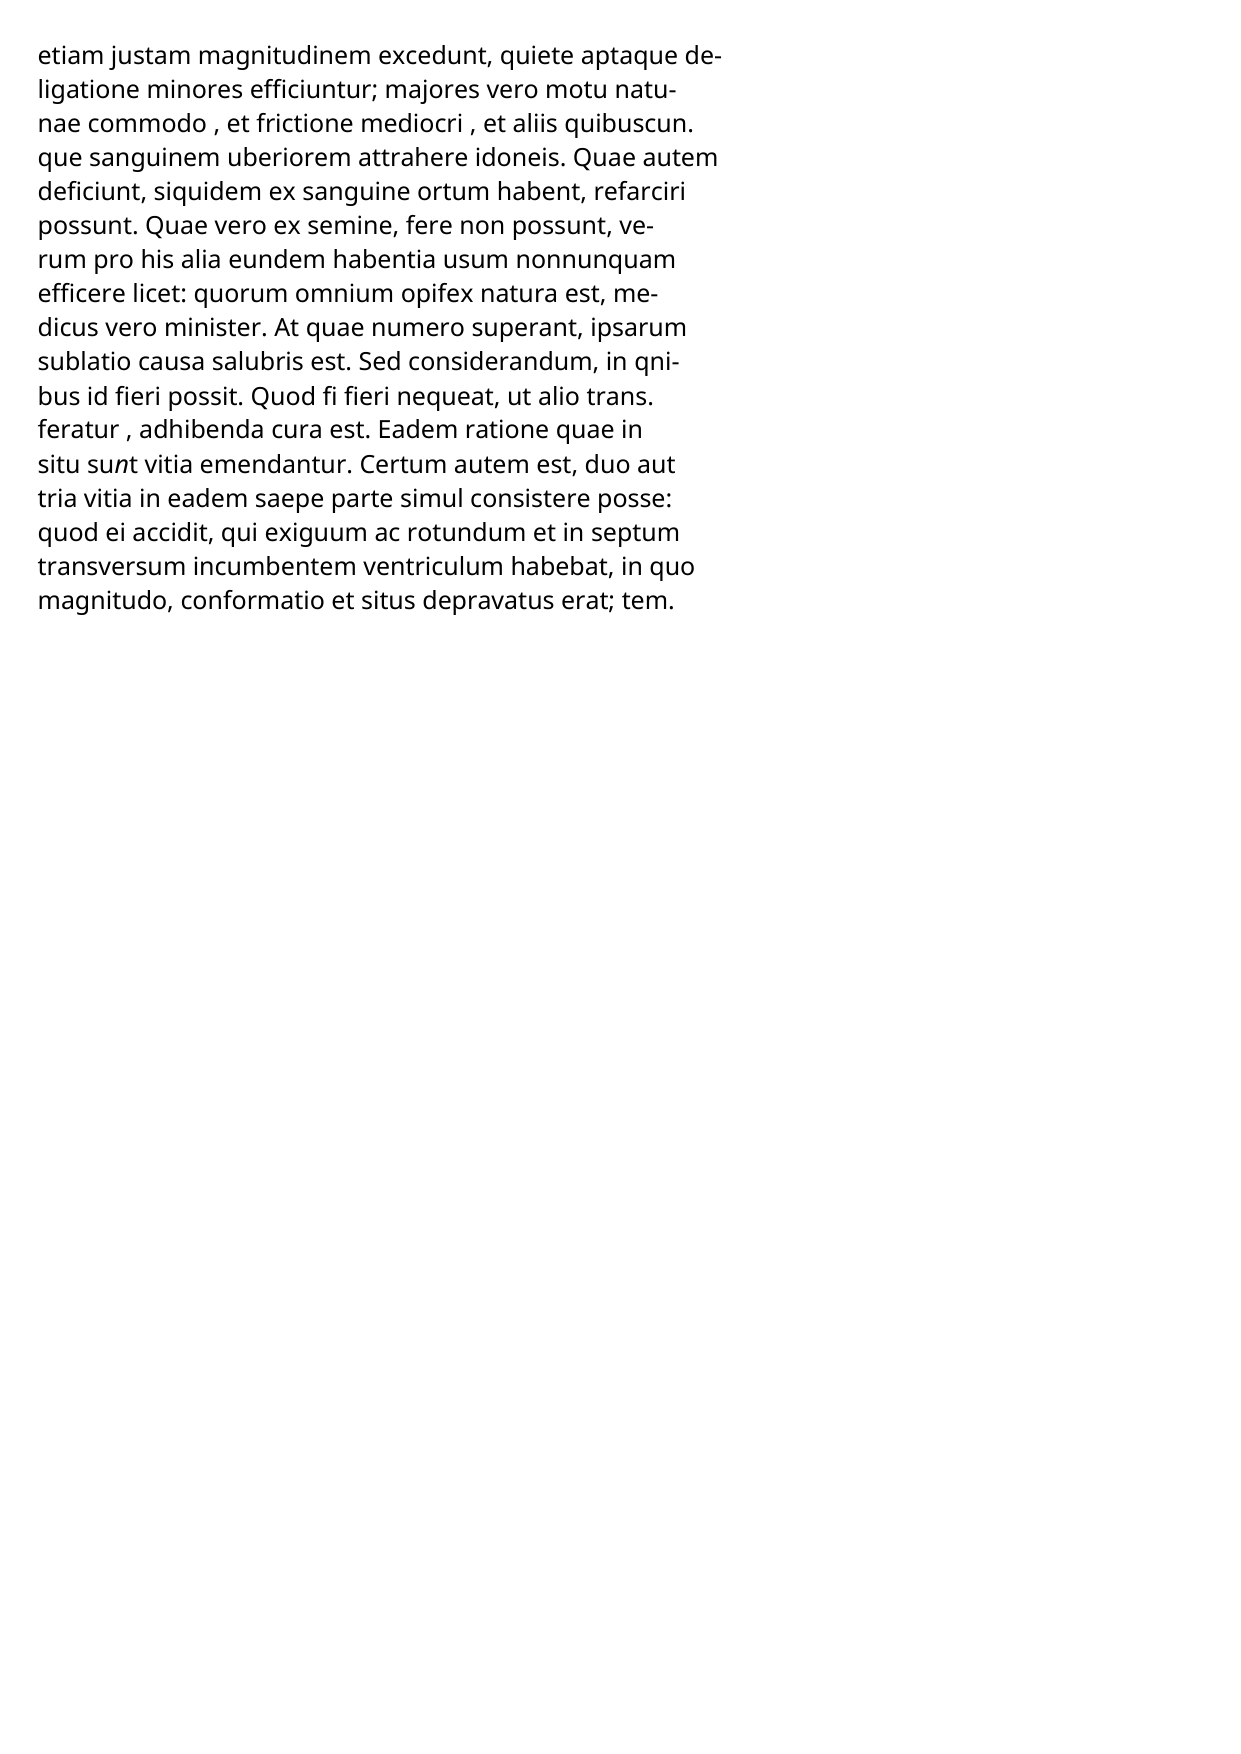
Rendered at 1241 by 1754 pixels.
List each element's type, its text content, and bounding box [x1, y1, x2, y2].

text etiam justam magnitudinem excedunt, quiete aptaque de- ligatione minores efficiuntur; majores vero motu natu- nae commodo , et frictione mediocri , et aliis quibuscun. que sanguinem uberiorem attrahere idoneis. Quae autem deficiunt, siquidem ex sanguine ortum habent, refarciri possunt. Quae vero ex semine, fere non possunt, ve- rum pro his alia eundem habentia usum nonnunquam efficere licet: quorum omnium opifex natura est, me- dicus vero minister. At quae numero superant, ipsarum sublatio causa salubris est. Sed considerandum, in qni- bus id fieri possit. Quod fi fieri nequeat, ut alio trans. feratur , adhibenda cura est. Eadem ratione quae in situ sunt vitia emendantur. Certum autem est, duo aut tria vitia in eadem saepe parte simul consistere posse: quod ei accidit, qui exiguum ac rotundum et in septum transversum incumbentem ventriculum habebat, in quo magnitudo, conformatio et situs depravatus erat; tem. [37, 37, 1203, 617]
